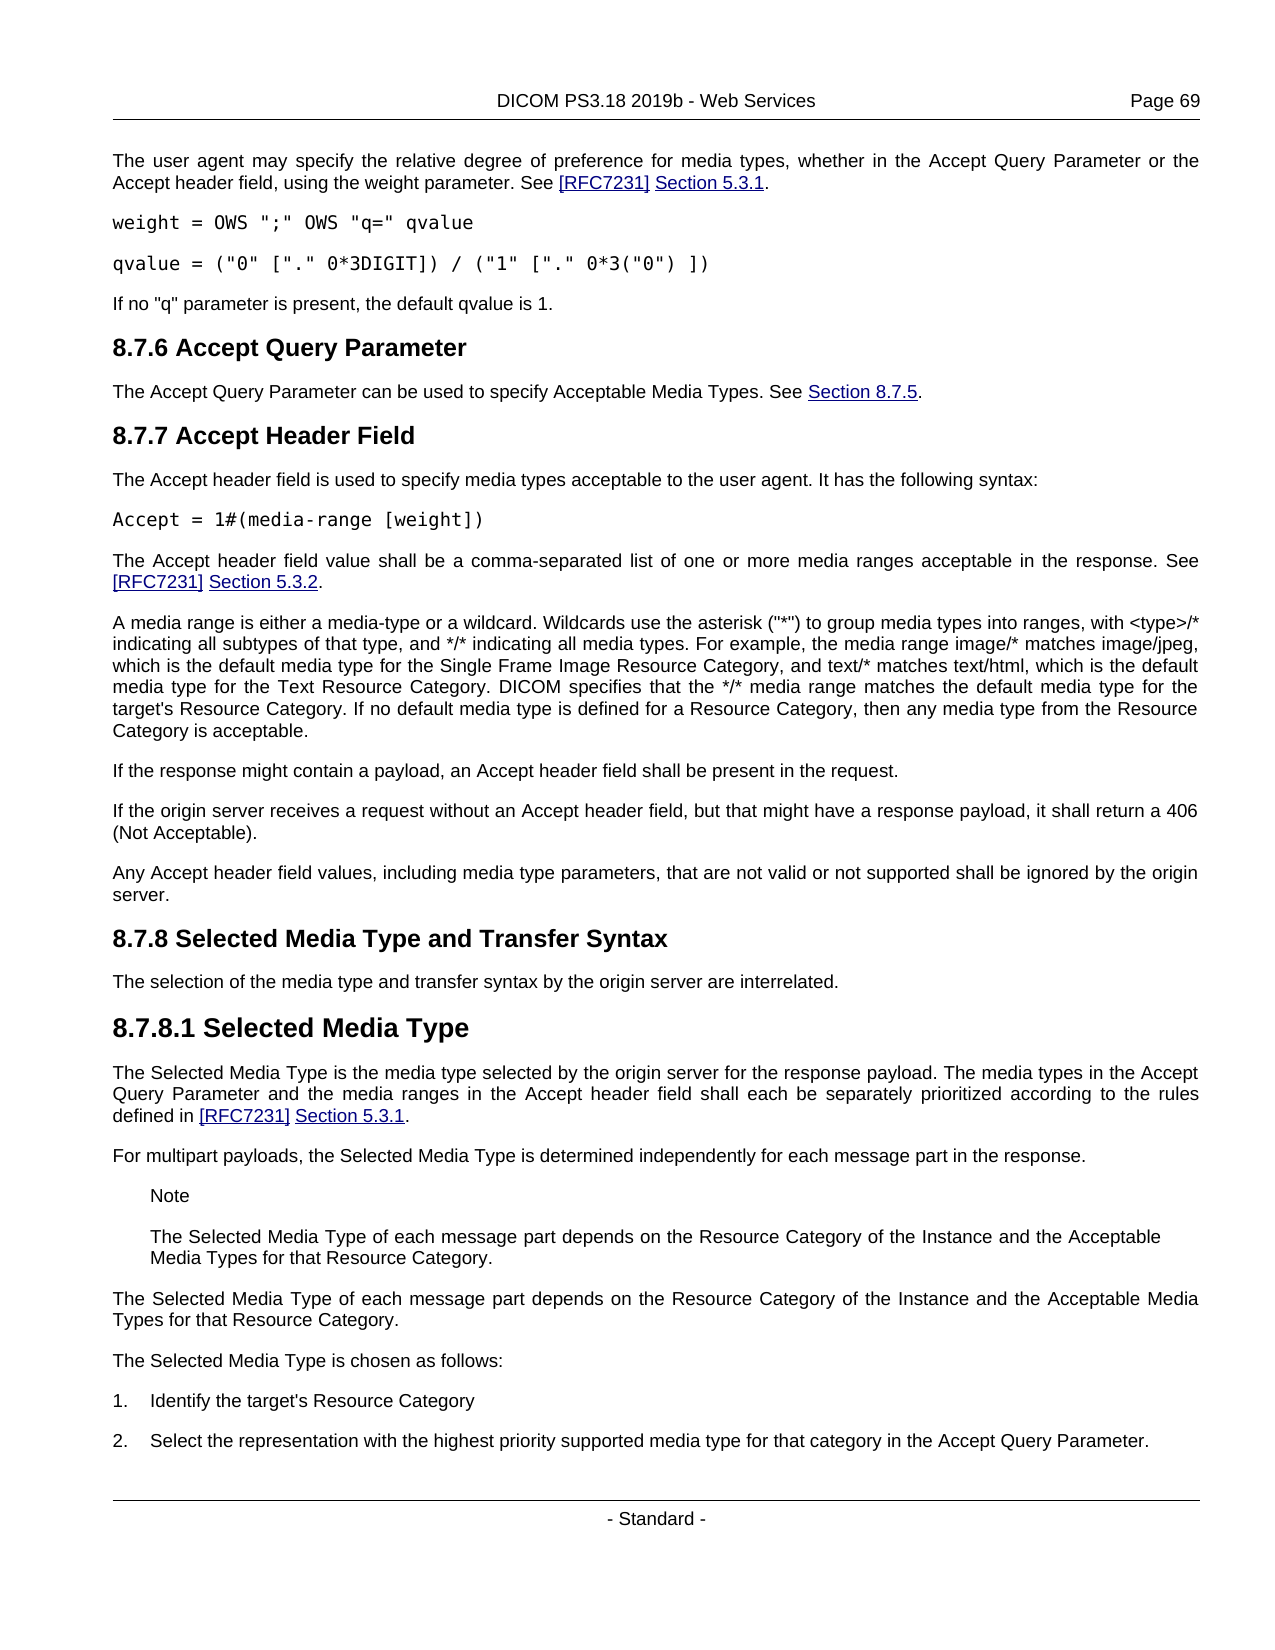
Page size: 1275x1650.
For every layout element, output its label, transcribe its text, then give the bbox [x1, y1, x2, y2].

text The user agent may specify the relative degree of preference for media types, whether in the Accept Query Parameter or the Accept header field, using the weight parameter. See [RFC7231] Section 5.3.1. [112, 150, 1200, 193]
text qvalue = ("0" ["." 0*3DIGIT]) / ("1" ["." 0*3("0") ]) [112, 252, 1200, 274]
text 8.7.8 Selected Media Type and Transfer Syntax [112, 924, 1200, 952]
text The Accept Query Parameter can be used to specify Acceptable Media Types. See Section 8.7.5. [112, 381, 1200, 402]
text 8.7.6 Accept Query Parameter [112, 333, 1200, 362]
text If no "q" parameter is present, the default qvalue is 1. [112, 293, 1200, 315]
text If the response might contain a payload, an Accept header field shall be present in the request. [112, 760, 1200, 781]
text 8.7.7 Accept Header Field [112, 421, 1200, 450]
text A media range is either a media-type or a wildcard. Wildcards use the asterisk ("*") to group media types into ranges, with <type>/* indicating all subtypes of that type, and */* indicating all media types. For example, the media range image/* matches image/jpeg, which is the default media type for the Single Frame Image Resource Category, and text/* matches text/html, which is the default media type for the Text Resource Category. DICOM specifies that the */* media range matches the default media type for the target's Resource Category. If no default media type is defined for a Resource Category, then any media type from the Resource Category is acceptable. [112, 612, 1200, 741]
text weight = OWS ";" OWS "q=" qvalue [112, 212, 1200, 234]
text For multipart payloads, the Selected Media Type is determined independently for each message part in the response. [112, 1145, 1200, 1167]
text The Selected Media Type is the media type selected by the origin server for the response payload. The media types in the Accept Query Parameter and the media ranges in the Accept header field shall each be separately prioritized according to the rules defined in [RFC7231] Section 5.3.1. [112, 1062, 1200, 1126]
text If the origin server receives a request without an Accept header field, but that might have a response payload, it shall return a 406 (Not Acceptable). [112, 800, 1200, 843]
text Accept = 1#(media-range [weight]) [112, 509, 1200, 531]
text The Selected Media Type is chosen as follows: [112, 1349, 1200, 1371]
text The Accept header field value shall be a comma-separated list of one or more media ranges acceptable in the response. See [RFC7231] Section 5.3.2. [112, 550, 1200, 593]
text 8.7.8.1 Selected Media Type [112, 1012, 1200, 1043]
text The Selected Media Type of each message part depends on the Resource Category of the Instance and the Acceptable Media Types for that Resource Category. [112, 1287, 1200, 1331]
text The Accept header field is used to specify media types acceptable to the user agent. It has the following syntax: [112, 469, 1200, 490]
text Any Accept header field values, including media type parameters, that are not valid or not supported shall be ignored by the origin server. [112, 862, 1200, 905]
text 1. Identify the target's Resource Category [112, 1390, 1200, 1411]
text Note [150, 1185, 1162, 1207]
text The selection of the media type and transfer syntax by the origin server are interrelated. [112, 971, 1200, 993]
text 2. Select the representation with the highest priority supported media type for that category in the Accept Query Parameter. [112, 1430, 1200, 1452]
text The Selected Media Type of each message part depends on the Resource Category of the Instance and the Acceptable Media Types for that Resource Category. [150, 1226, 1162, 1269]
